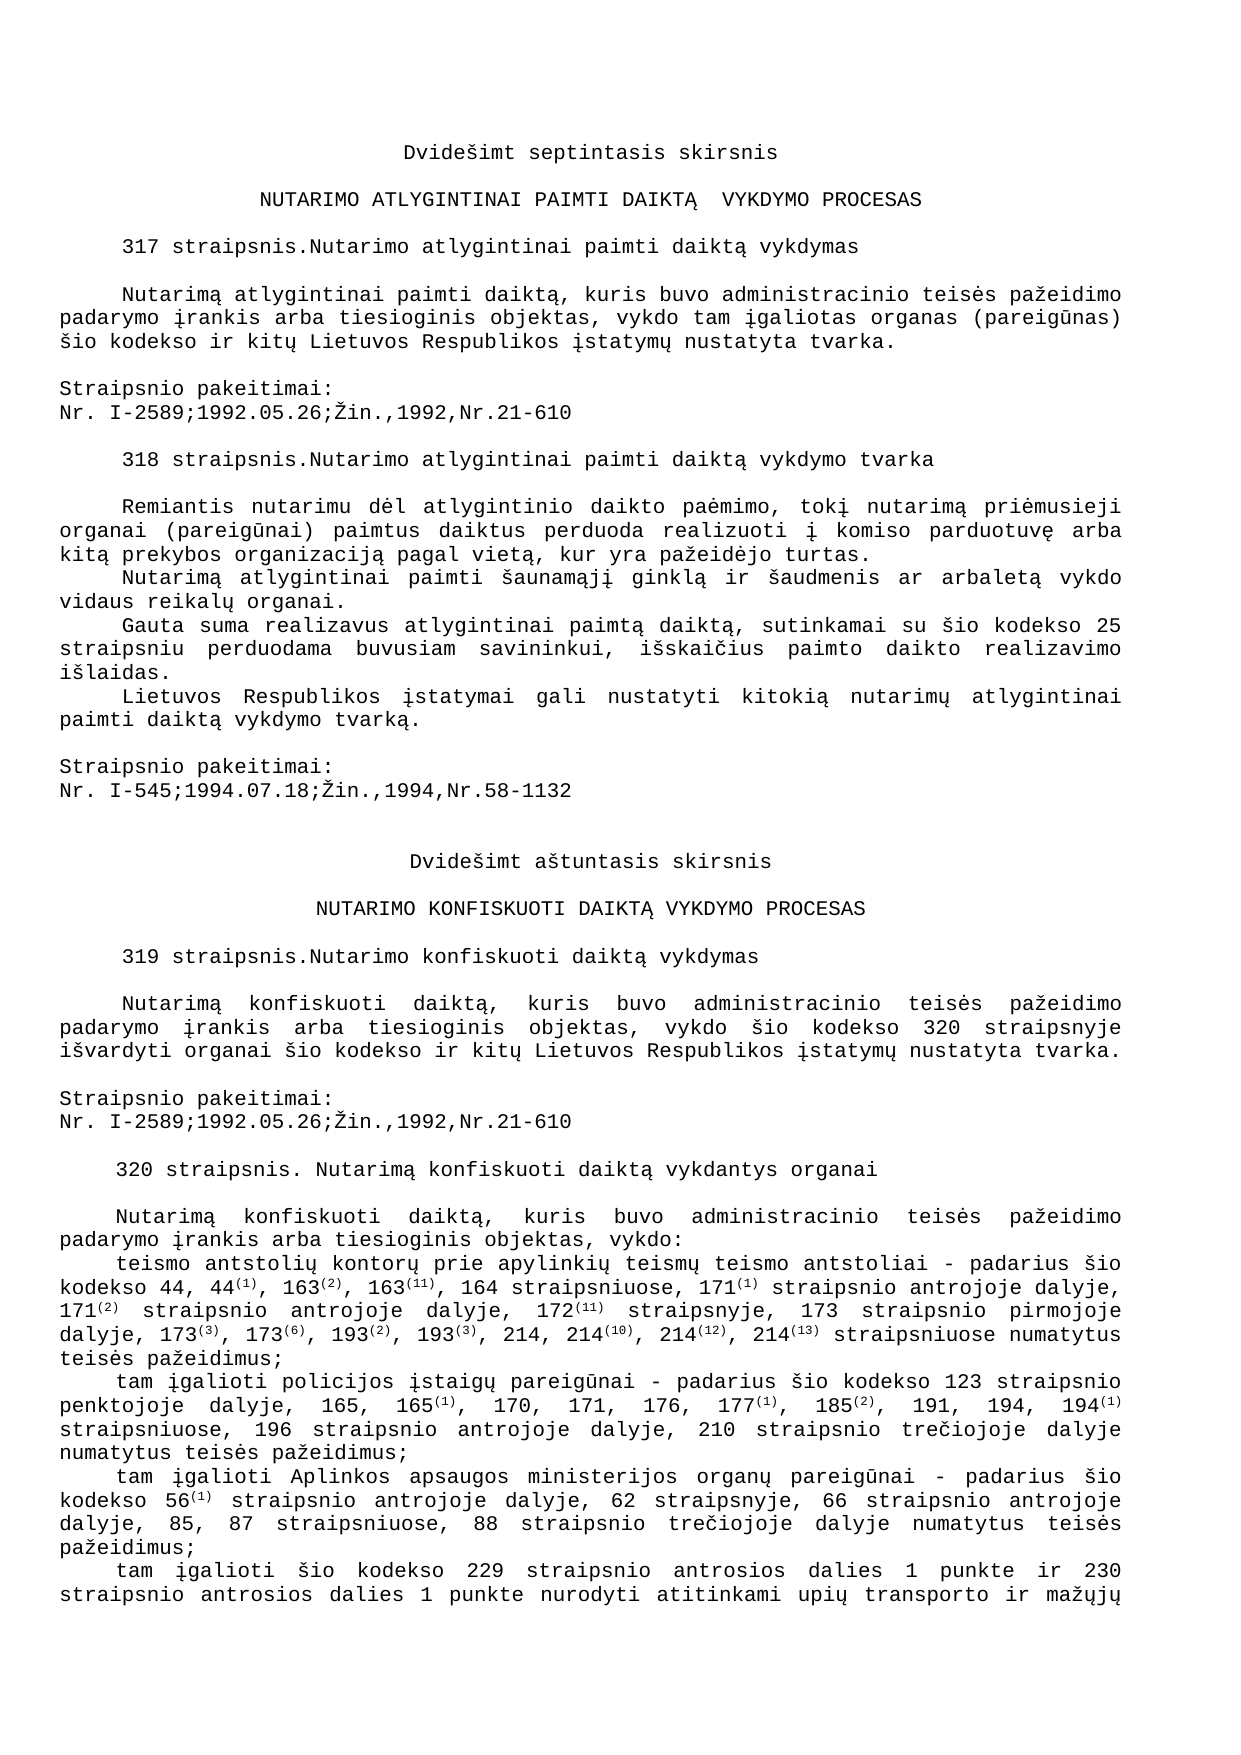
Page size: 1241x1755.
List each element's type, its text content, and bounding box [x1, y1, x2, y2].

text 318 straipsnis.Nutarimo atlygintinai paimti daiktą vykdymo tvarka [59, 449, 1122, 473]
text Nr. I-545;1994.07.18;Žin.,1994,Nr.58-1132 [59, 780, 1122, 804]
text Dvidešimt septintasis skirsnis [59, 142, 1122, 165]
text tam įgalioti policijos įstaigų pareigūnai - padarius šio kodekso 123 straipsnio penktojoje dalyje, 165, 165(1), 170, 171, 176, 177(1), 185(2), 191, 194, 194(1) straipsniuose, 196 straipsnio antrojoje dalyje, 210 straipsnio trečiojoje dalyje numatytus teisės pažeidimus; [59, 1371, 1122, 1466]
text Nr. I-2589;1992.05.26;Žin.,1992,Nr.21-610 [59, 1111, 1122, 1135]
text Nutarimą konfiskuoti daiktą, kuris buvo administracinio teisės pažeidimo padarymo įrankis arba tiesioginis objektas, vykdo: [59, 1206, 1122, 1253]
text 317 straipsnis.Nutarimo atlygintinai paimti daiktą vykdymas [59, 236, 1122, 260]
text Gauta suma realizavus atlygintinai paimtą daiktą, sutinkamai su šio kodekso 25 straipsniu perduodama buvusiam savininkui, išskaičius paimto daikto realizavimo išlaidas. [59, 615, 1122, 686]
text Straipsnio pakeitimai: [59, 757, 1122, 780]
text Nutarimą atlygintinai paimti daiktą, kuris buvo administracinio teisės pažeidimo padarymo įrankis arba tiesioginis objektas, vykdo tam įgaliotas organas (pareigūnas) šio kodekso ir kitų Lietuvos Respublikos įstatymų nustatyta tvarka. [59, 284, 1122, 354]
text Lietuvos Respublikos įstatymai gali nustatyti kitokią nutarimų atlygintinai paimti daiktą vykdymo tvarką. [59, 686, 1122, 733]
text NUTARIMO KONFISKUOTI DAIKTĄ VYKDYMO PROCESAS [59, 898, 1122, 922]
text tam įgalioti šio kodekso 229 straipsnio antrosios dalies 1 punkte ir 230 straipsnio antrosios dalies 1 punkte nurodyti atitinkami upių transporto ir mažųjų [59, 1561, 1122, 1608]
text Dvidešimt aštuntasis skirsnis [59, 851, 1122, 875]
text 320 straipsnis. Nutarimą konfiskuoti daiktą vykdantys organai [59, 1158, 1122, 1182]
text Straipsnio pakeitimai: [59, 1088, 1122, 1111]
text NUTARIMO ATLYGINTINAI PAIMTI DAIKTĄ VYKDYMO PROCESAS [59, 189, 1122, 213]
text Nr. I-2589;1992.05.26;Žin.,1992,Nr.21-610 [59, 402, 1122, 426]
text tam įgalioti Aplinkos apsaugos ministerijos organų pareigūnai - padarius šio kodekso 56(1) straipsnio antrojoje dalyje, 62 straipsnyje, 66 straipsnio antrojoje dalyje, 85, 87 straipsniuose, 88 straipsnio trečiojoje dalyje numatytus teisės pažeidimus; [59, 1466, 1122, 1561]
text teismo antstolių kontorų prie apylinkių teismų teismo antstoliai - padarius šio kodekso 44, 44(1), 163(2), 163(11), 164 straipsniuose, 171(1) straipsnio antrojoje dalyje, 171(2) straipsnio antrojoje dalyje, 172(11) straipsnyje, 173 straipsnio pirmojoje dalyje, 173(3), 173(6), 193(2), 193(3), 214, 214(10), 214(12), 214(13) straipsniuose numatytus teisės pažeidimus; [59, 1253, 1122, 1371]
text Nutarimą konfiskuoti daiktą, kuris buvo administracinio teisės pažeidimo padarymo įrankis arba tiesioginis objektas, vykdo šio kodekso 320 straipsnyje išvardyti organai šio kodekso ir kitų Lietuvos Respublikos įstatymų nustatyta tvarka. [59, 993, 1122, 1064]
text 319 straipsnis.Nutarimo konfiskuoti daiktą vykdymas [59, 946, 1122, 969]
text Straipsnio pakeitimai: [59, 378, 1122, 402]
text Remiantis nutarimu dėl atlygintinio daikto paėmimo, tokį nutarimą priėmusieji organai (pareigūnai) paimtus daiktus perduoda realizuoti į komiso parduotuvę arba kitą prekybos organizaciją pagal vietą, kur yra pažeidėjo turtas. [59, 496, 1122, 567]
text Nutarimą atlygintinai paimti šaunamąjį ginklą ir šaudmenis ar arbaletą vykdo vidaus reikalų organai. [59, 567, 1122, 615]
